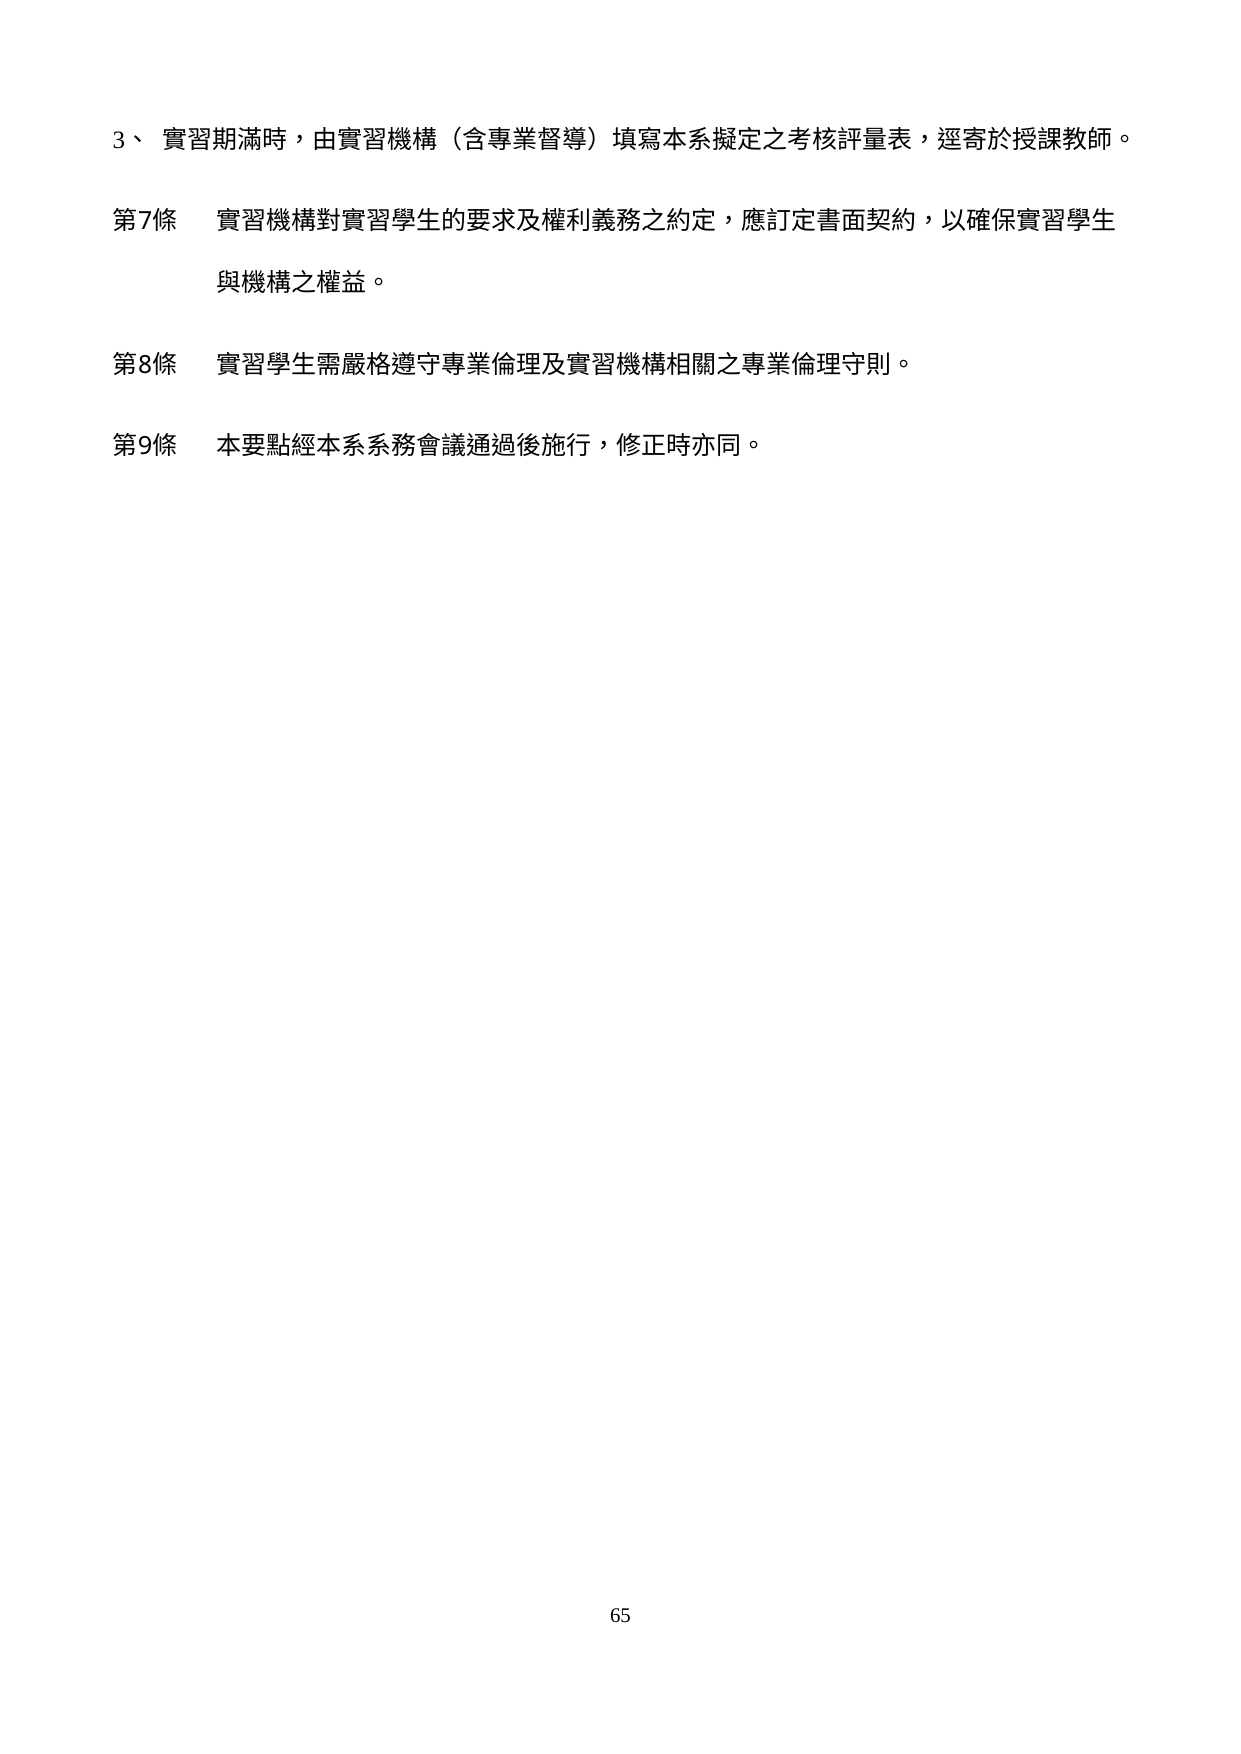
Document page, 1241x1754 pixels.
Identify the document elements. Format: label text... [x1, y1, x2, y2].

list 實習學生需嚴格遵守專業倫理及實習機構相關之專業倫理守則。 [112, 321, 1128, 383]
list 本要點經本系系務會議通過後施行，修正時亦同。 [112, 402, 1128, 464]
list 實習機構對實習學生的要求及權利義務之約定，應訂定書面契約，以確保實習學生與機構之權益。 [112, 177, 1128, 302]
list 實習期滿時，由實習機構（含專業督導）填寫本系擬定之考核評量表，逕寄於授課教師。 [112, 96, 1136, 158]
